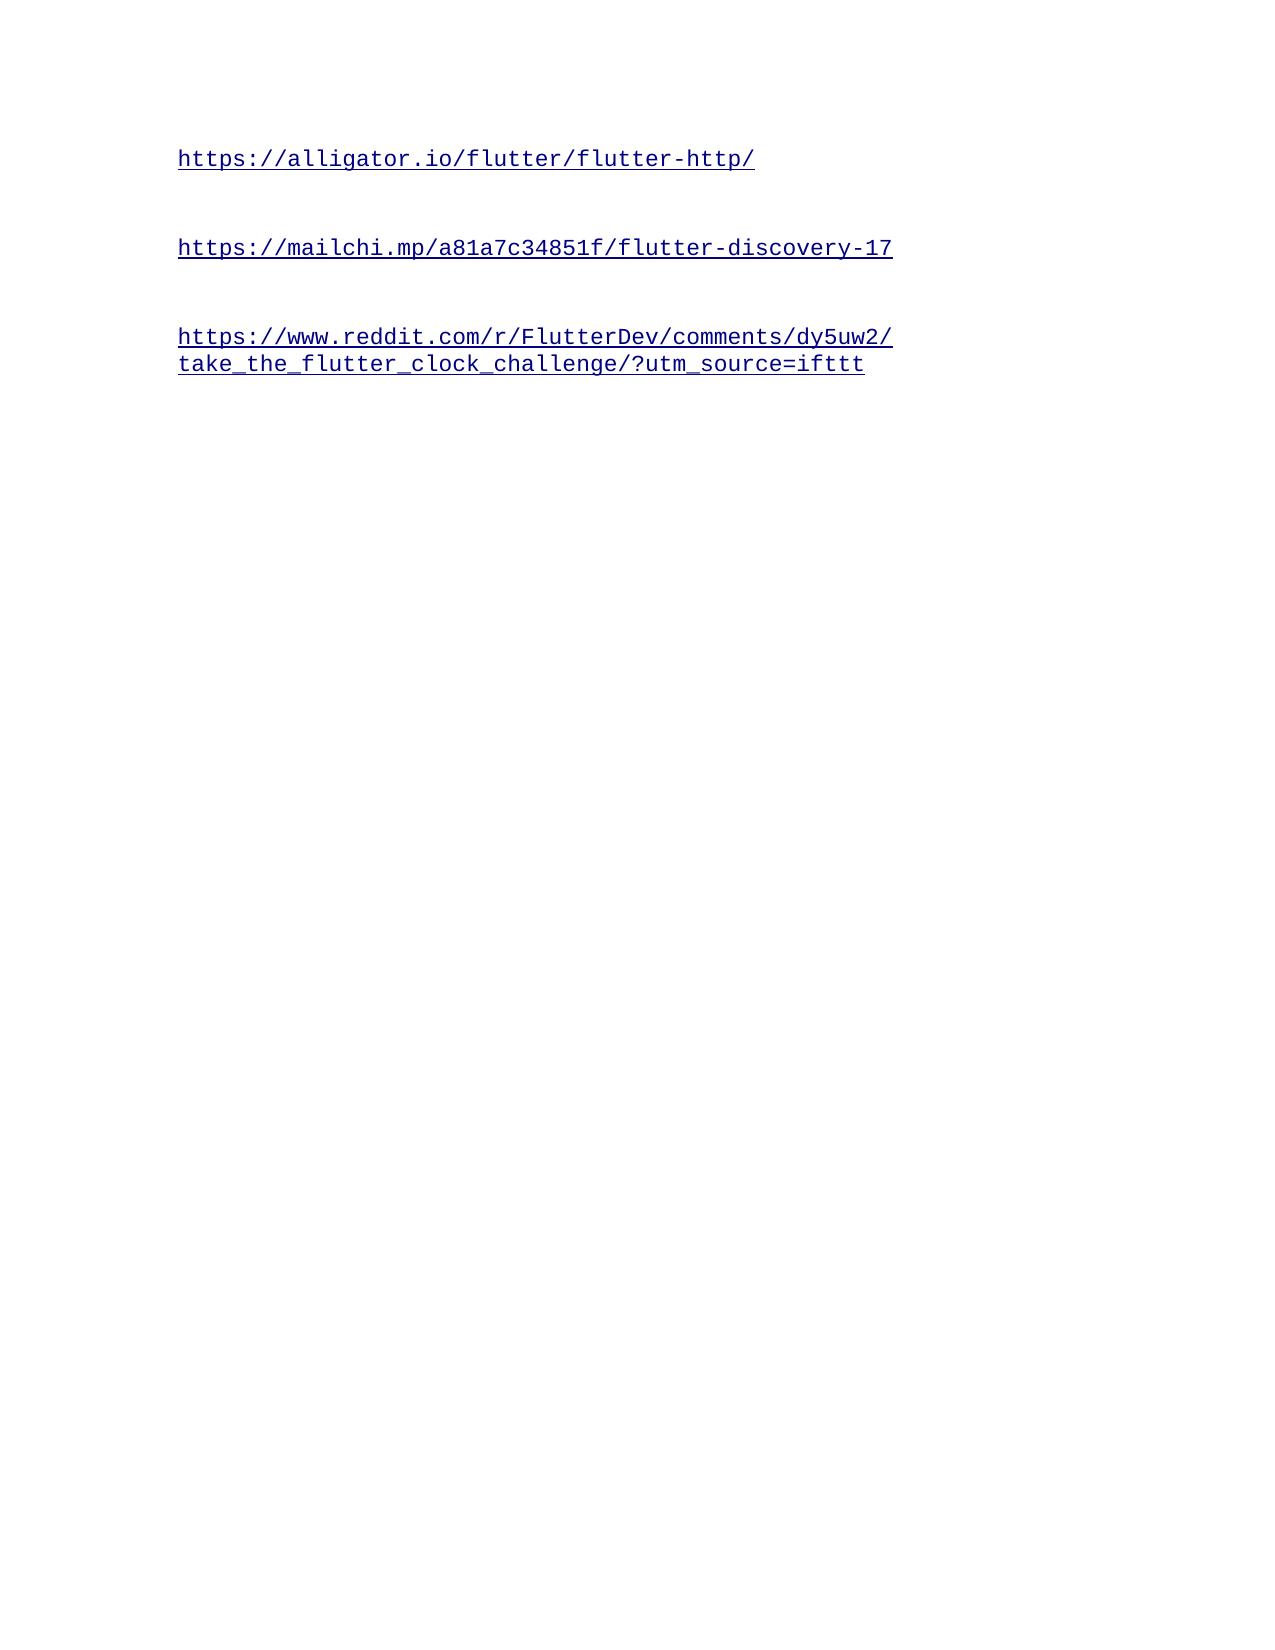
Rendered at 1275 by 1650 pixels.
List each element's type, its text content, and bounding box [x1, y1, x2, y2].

text https://mailchi.mp/a81a7c34851f/flutter-discovery-17 [177, 236, 1098, 262]
text https://alligator.io/flutter/flutter-http/ [177, 148, 1098, 173]
text https://www.reddit.com/r/FlutterDev/comments/dy5uw2/take_the_flutter_clock_challenge/?utm_source=ifttt [177, 325, 1098, 379]
